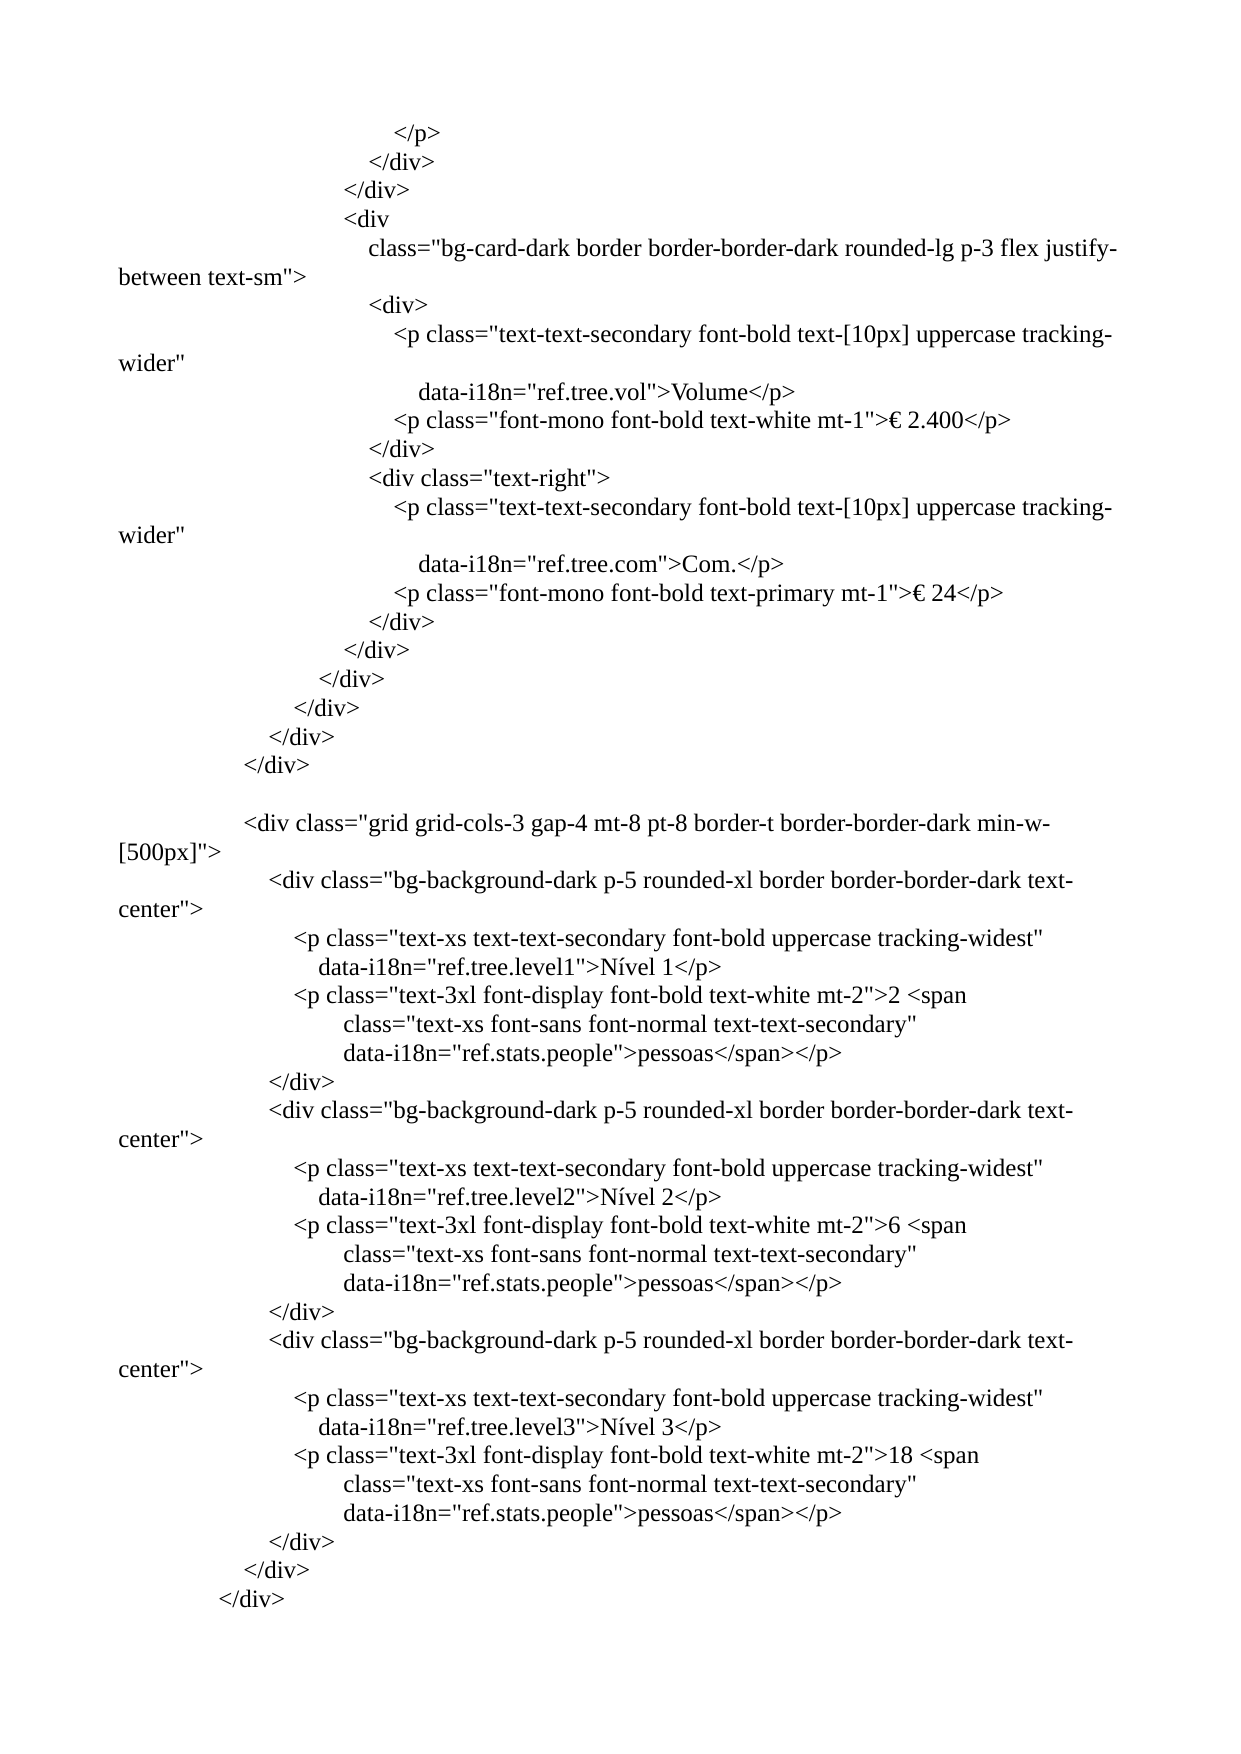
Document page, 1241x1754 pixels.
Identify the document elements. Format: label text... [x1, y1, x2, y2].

table_cell </p> </div> </div> <div class="bg-card-dark border border-border-dark rounded-lg p-3 flex justify-between text-sm"> <div> <p class="text-text-secondary font-bold text-[10px] uppercase tracking-wider" data-i18n="ref.tree.vol">Volume</p> <p class="font-mono font-bold text-white mt-1">€ 2.400</p> </div> <div class="text-right"> <p class="text-text-secondary font-bold text-[10px] uppercase tracking-wider" data-i18n="ref.tree.com">Com.</p> <p class="font-mono font-bold text-primary mt-1">€ 24</p> </div> </div> </div> </div> </div> </div> <div class="grid grid-cols-3 gap-4 mt-8 pt-8 border-t border-border-dark min-w-[500px]"> <div class="bg-background-dark p-5 rounded-xl border border-border-dark text-center"> <p class="text-xs text-text-secondary font-bold uppercase tracking-widest" data-i18n="ref.tree.level1">Nível 1</p> <p class="text-3xl font-display font-bold text-white mt-2">2 <span class="text-xs font-sans font-normal text-text-secondary" data-i18n="ref.stats.people">pessoas</span></p> </div> <div class="bg-background-dark p-5 rounded-xl border border-border-dark text-center"> <p class="text-xs text-text-secondary font-bold uppercase tracking-widest" data-i18n="ref.tree.level2">Nível 2</p> <p class="text-3xl font-display font-bold text-white mt-2">6 <span class="text-xs font-sans font-normal text-text-secondary" data-i18n="ref.stats.people">pessoas</span></p> </div> <div class="bg-background-dark p-5 rounded-xl border border-border-dark text-center"> <p class="text-xs text-text-secondary font-bold uppercase tracking-widest" data-i18n="ref.tree.level3">Nível 3</p> <p class="text-3xl font-display font-bold text-white mt-2">18 <span class="text-xs font-sans font-normal text-text-secondary" data-i18n="ref.stats.people">pessoas</span></p> </div> </div> </div> [118, 118, 1122, 1613]
